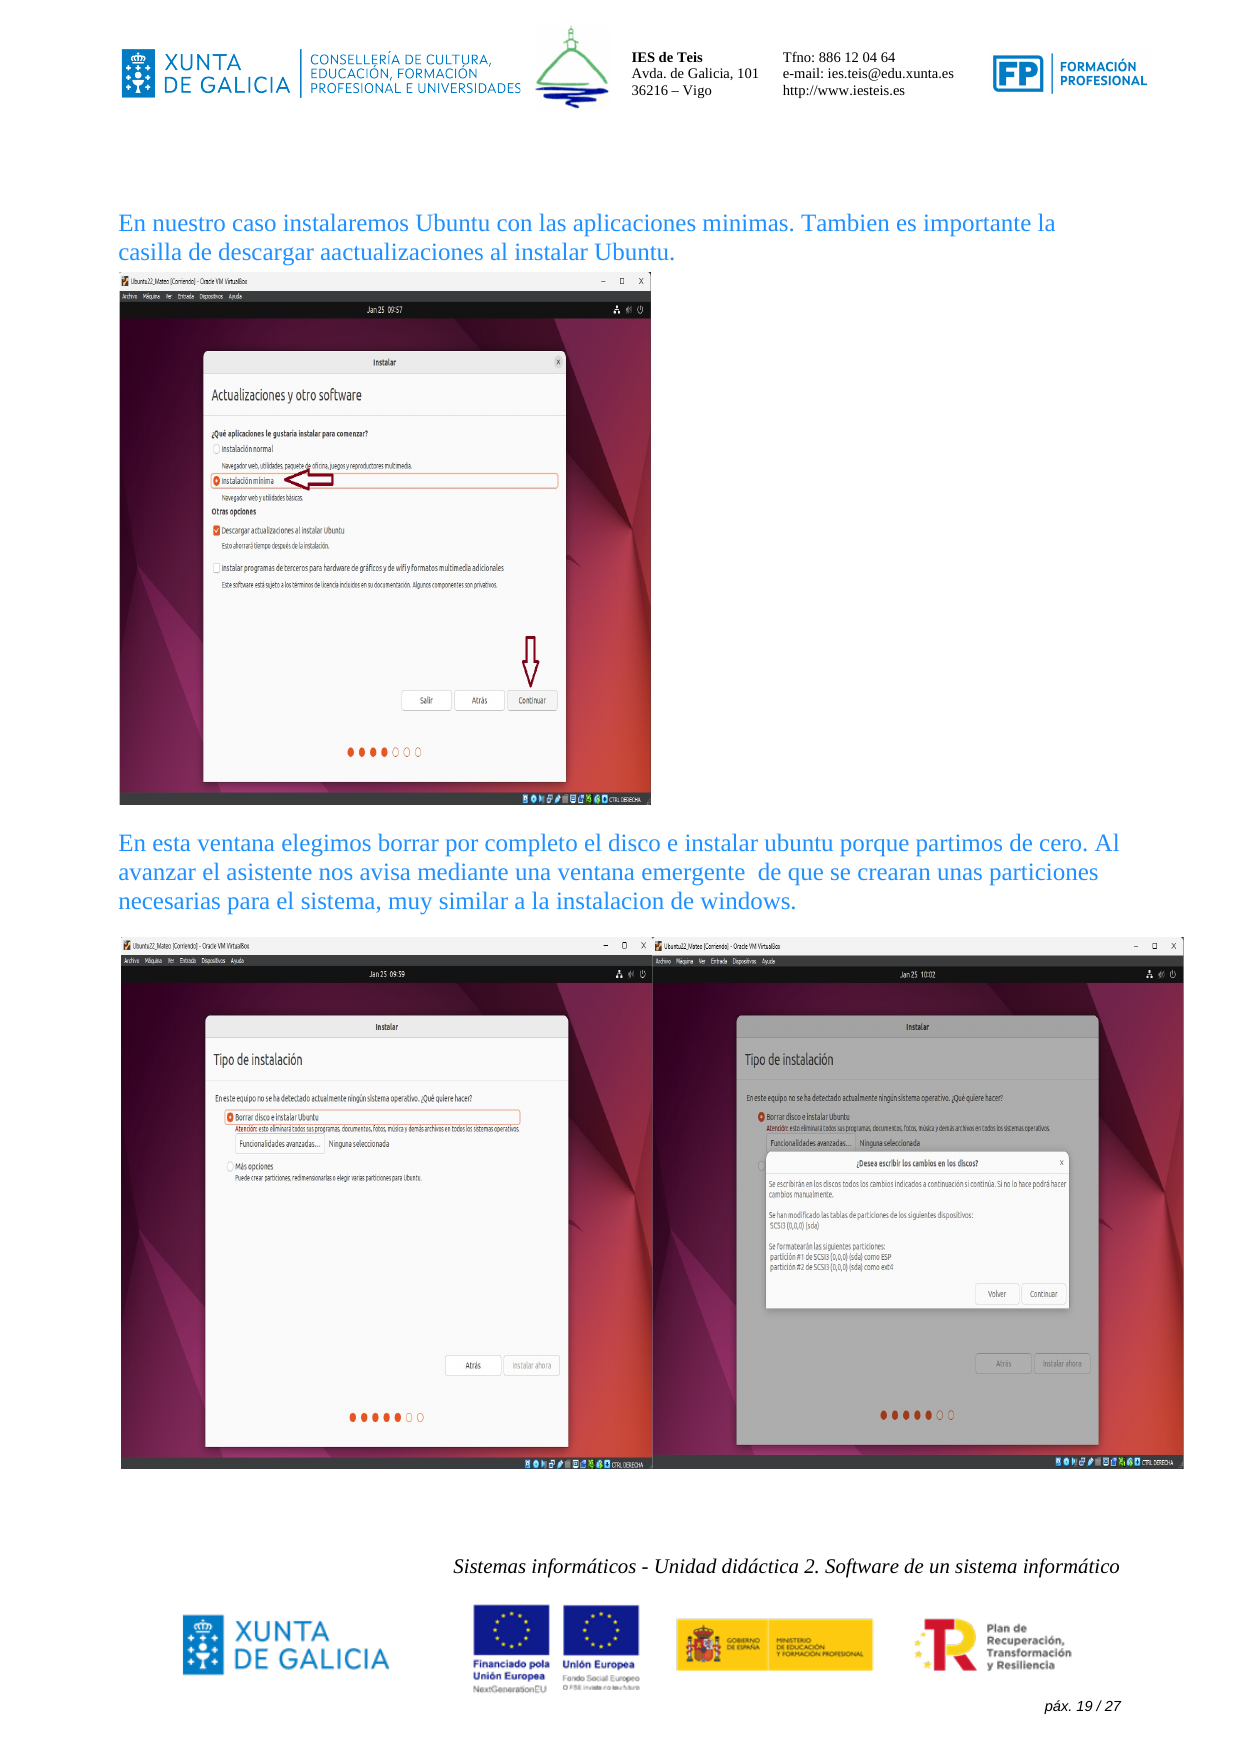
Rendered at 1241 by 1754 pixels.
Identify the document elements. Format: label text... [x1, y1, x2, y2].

picture [121, 49, 521, 98]
text En esta ventana elegimos borrar por completo el disco e instalar ubuntu porque partimos de cero. Al avanzar el asistente nos avisa mediante una ventana emergente de que se crearan unas particiones necesarias para el sistema, muy similar a la instalacion de windows. [118, 828, 1122, 914]
picture [121, 937, 1184, 1469]
picture [182, 1593, 1085, 1700]
picture [119, 272, 651, 805]
picture [989, 50, 1153, 97]
picture [534, 25, 611, 110]
text En nuestro caso instalaremos Ubuntu con las aplicaciones minimas. Tambien es importante la casilla de descargar aactualizaciones al instalar Ubuntu. [118, 208, 1122, 266]
